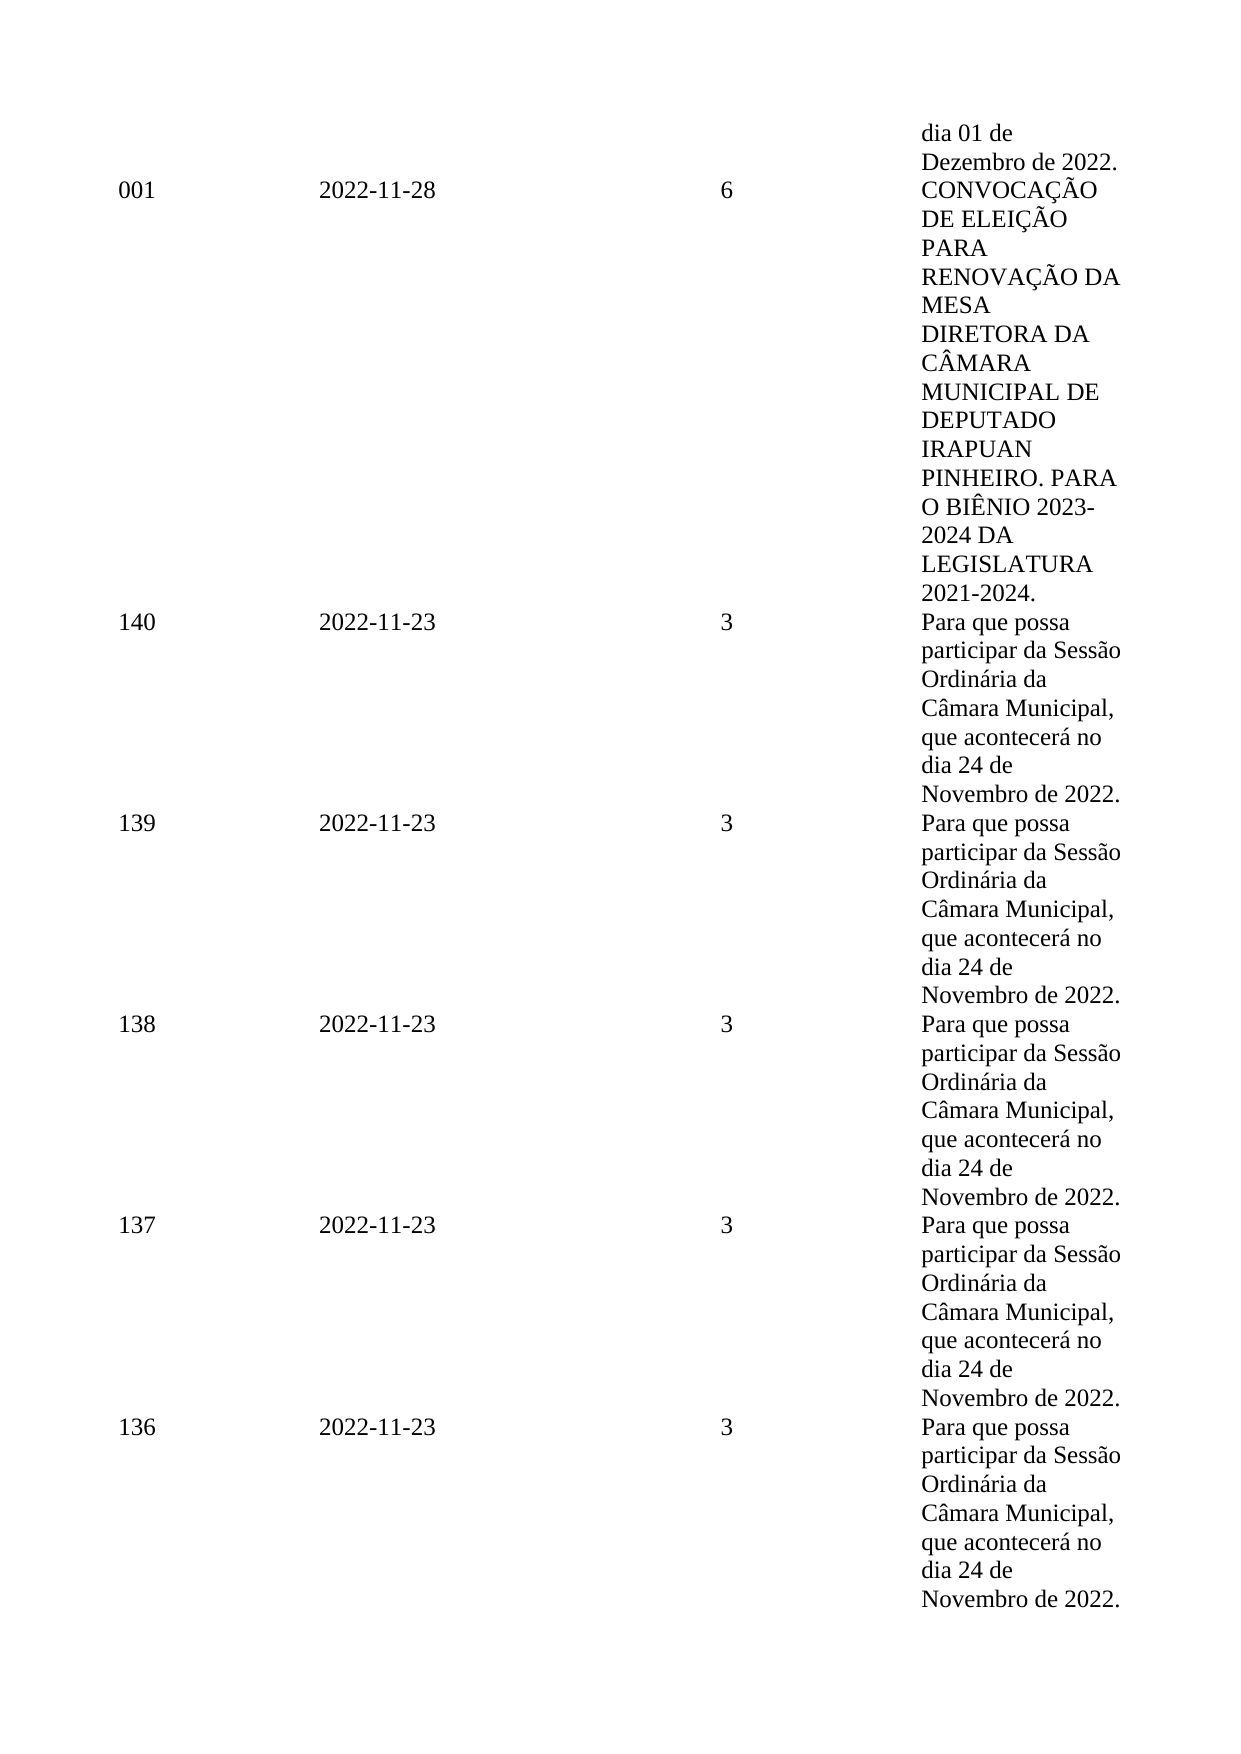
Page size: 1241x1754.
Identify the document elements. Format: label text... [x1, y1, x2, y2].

table_cell 2022-11-23 [319, 1211, 519, 1412]
table_cell [520, 1412, 720, 1613]
table_cell [520, 808, 720, 1009]
table_cell 3 [720, 1009, 921, 1211]
table_cell CONVOCAÇÃO DE ELEIÇÃO PARA RENOVAÇÃO DA MESA DIRETORA DA CÂMARA MUNICIPAL DE DEPUTADO IRAPUAN PINHEIRO. PARA O BIÊNIO 2023-2024 DA LEGISLATURA 2021-2024. [921, 176, 1122, 607]
table_cell 138 [118, 1009, 319, 1211]
table_cell 2022-11-23 [319, 1009, 519, 1211]
table_cell [520, 176, 720, 607]
table_cell 3 [720, 1211, 921, 1412]
table_cell [520, 118, 720, 176]
table_cell 3 [720, 607, 921, 808]
table_cell 2022-11-23 [319, 607, 519, 808]
table_cell Para que possa participar da Sessão Ordinária da Câmara Municipal, que acontecerá no dia 24 de Novembro de 2022. [921, 1009, 1122, 1211]
table_cell 137 [118, 1211, 319, 1412]
table_cell [520, 1211, 720, 1412]
table_cell [118, 118, 319, 176]
table_cell Para que possa participar da Sessão Ordinária da Câmara Municipal, que acontecerá no dia 24 de Novembro de 2022. [921, 607, 1122, 808]
table_cell [520, 1009, 720, 1211]
table_cell 136 [118, 1412, 319, 1613]
table_cell dia 01 de Dezembro de 2022. [921, 118, 1122, 176]
table_cell [720, 118, 921, 176]
table_cell 2022-11-23 [319, 808, 519, 1009]
table_cell 140 [118, 607, 319, 808]
table_cell 3 [720, 1412, 921, 1613]
table_cell 2022-11-28 [319, 176, 519, 607]
table_cell 001 [118, 176, 319, 607]
table_cell [520, 607, 720, 808]
table_cell Para que possa participar da Sessão Ordinária da Câmara Municipal, que acontecerá no dia 24 de Novembro de 2022. [921, 1211, 1122, 1412]
table_cell 3 [720, 808, 921, 1009]
table_cell 139 [118, 808, 319, 1009]
table_cell 6 [720, 176, 921, 607]
table_cell 2022-11-23 [319, 1412, 519, 1613]
table_cell Para que possa participar da Sessão Ordinária da Câmara Municipal, que acontecerá no dia 24 de Novembro de 2022. [921, 808, 1122, 1009]
table_cell [319, 118, 519, 176]
table_cell Para que possa participar da Sessão Ordinária da Câmara Municipal, que acontecerá no dia 24 de Novembro de 2022. [921, 1412, 1122, 1613]
